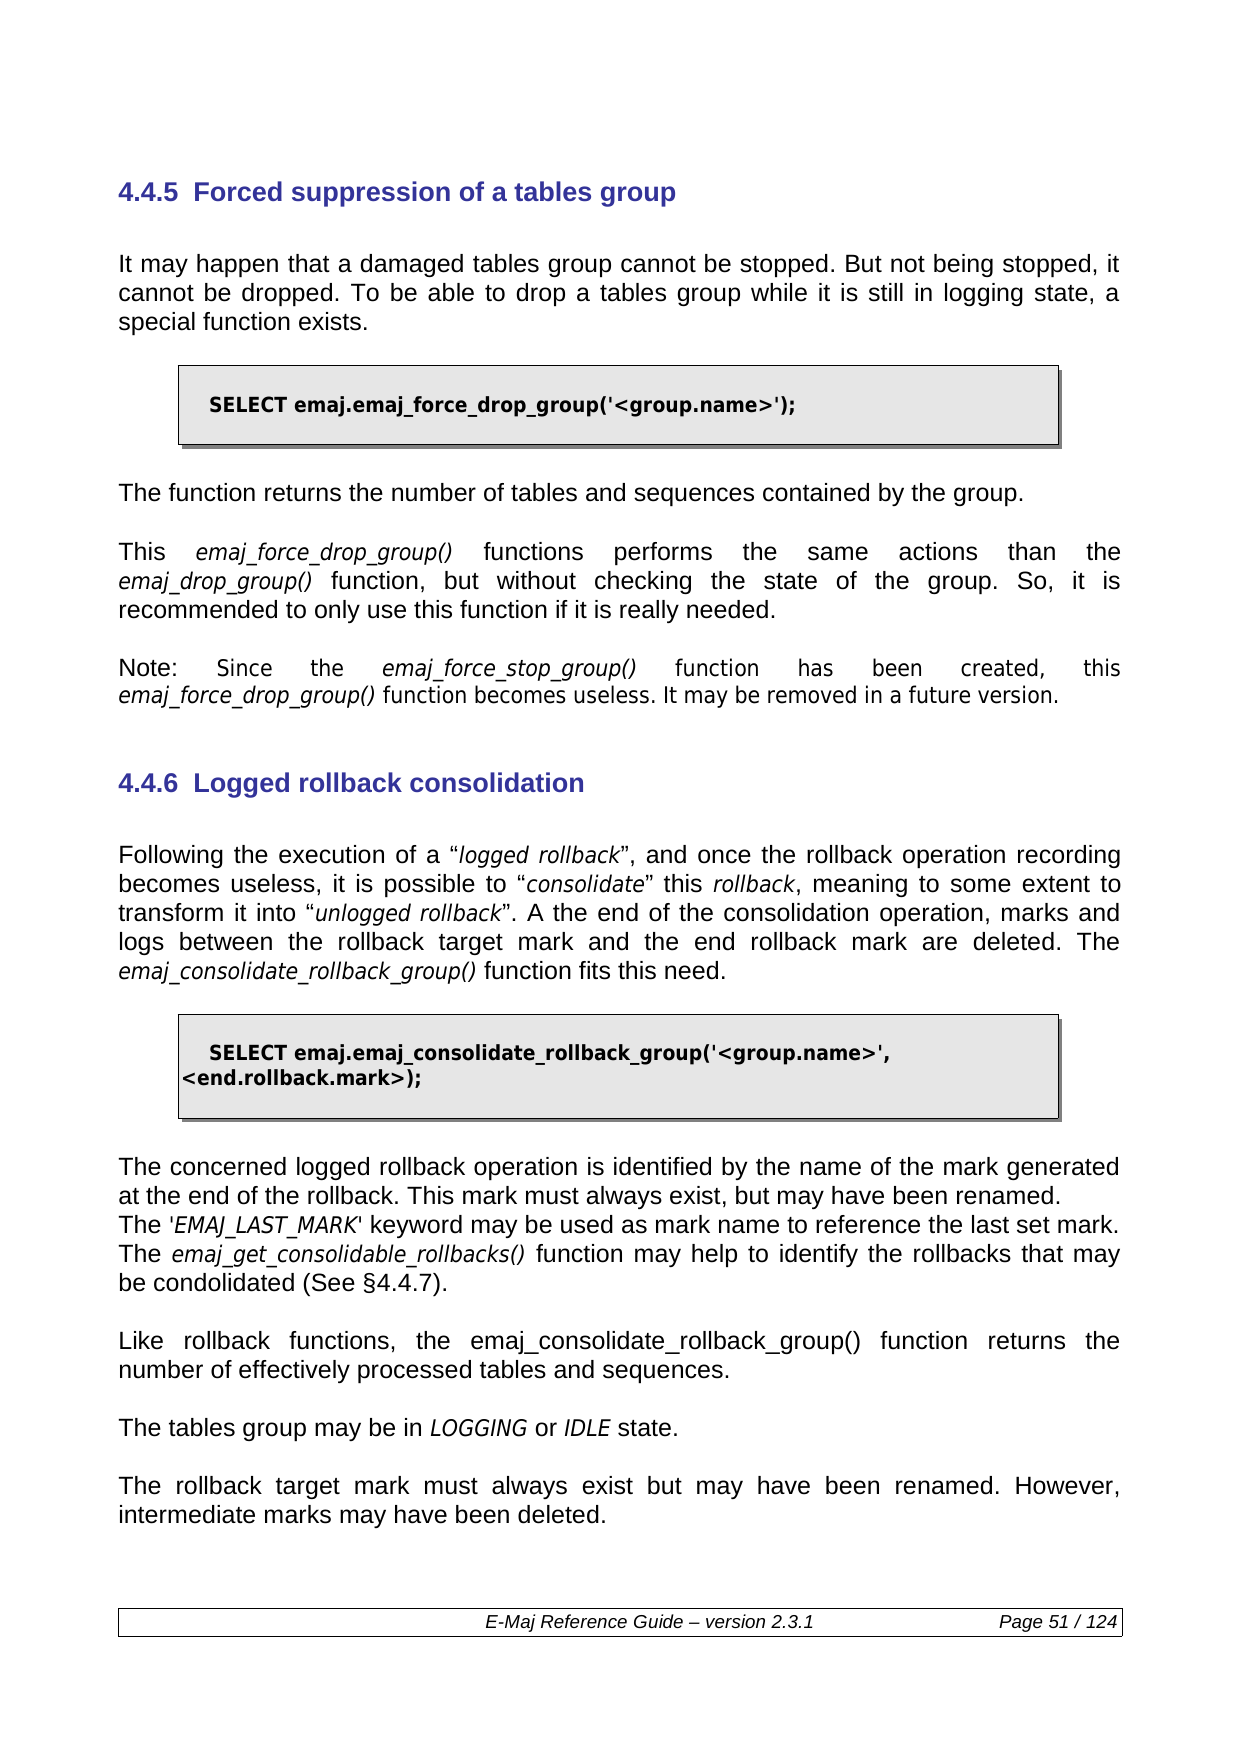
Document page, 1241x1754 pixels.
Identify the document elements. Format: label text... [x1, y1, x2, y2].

subtitle Logged rollback consolidation [118, 767, 1122, 798]
text Following the execution of a “logged rollback”, and once the rollback operation recording becomes useless, it is possible to “consolidate” this rollback, meaning to some extent to transform it into “unlogged rollback”. A the end of the consolidation operation, marks and logs between the rollback target mark and the end rollback mark are deleted. The emaj_consolidate_rollback_group() function fits this need. [118, 839, 1122, 985]
text The tables group may be in LOGGING or IDLE state. [118, 1413, 1122, 1442]
subtitle Forced suppression of a tables group [118, 176, 1122, 207]
text The rollback target mark must always exist but may have been renamed. However, intermediate marks may have been deleted. [118, 1471, 1122, 1529]
text The emaj_get_consolidable_rollbacks() function may help to identify the rollbacks that may be condolidated (See §4.4.7). [118, 1239, 1122, 1297]
text SELECT emaj.emaj_consolidate_rollback_group('<group.name>', <end.rollback.mark>); [179, 1038, 1058, 1087]
text The concerned logged rollback operation is identified by the name of the mark generated at the end of the rollback. This mark must always exist, but may have been renamed. [118, 1152, 1122, 1210]
text This emaj_force_drop_group() functions performs the same actions than the emaj_drop_group() function, but without checking the state of the group. So, it is recommended to only use this function if it is really needed. [118, 536, 1122, 624]
text It may happen that a damaged tables group cannot be stopped. But not being stopped, it cannot be dropped. To be able to drop a tables group while it is still in logging state, a special function exists. [118, 249, 1122, 336]
text The function returns the number of tables and sequences contained by the group. [118, 478, 1122, 507]
text Note: Since the emaj_force_stop_group() function has been created, this emaj_force_drop_group() function becomes useless. It may be removed in a future version. [118, 653, 1122, 709]
text The 'EMAJ_LAST_MARK' keyword may be used as mark name to reference the last set mark. [118, 1210, 1122, 1239]
text SELECT emaj.emaj_force_drop_group('<group.name>'); [179, 389, 1058, 414]
text Like rollback functions, the emaj_consolidate_rollback_group() function returns the number of effectively processed tables and sequences. [118, 1326, 1122, 1384]
